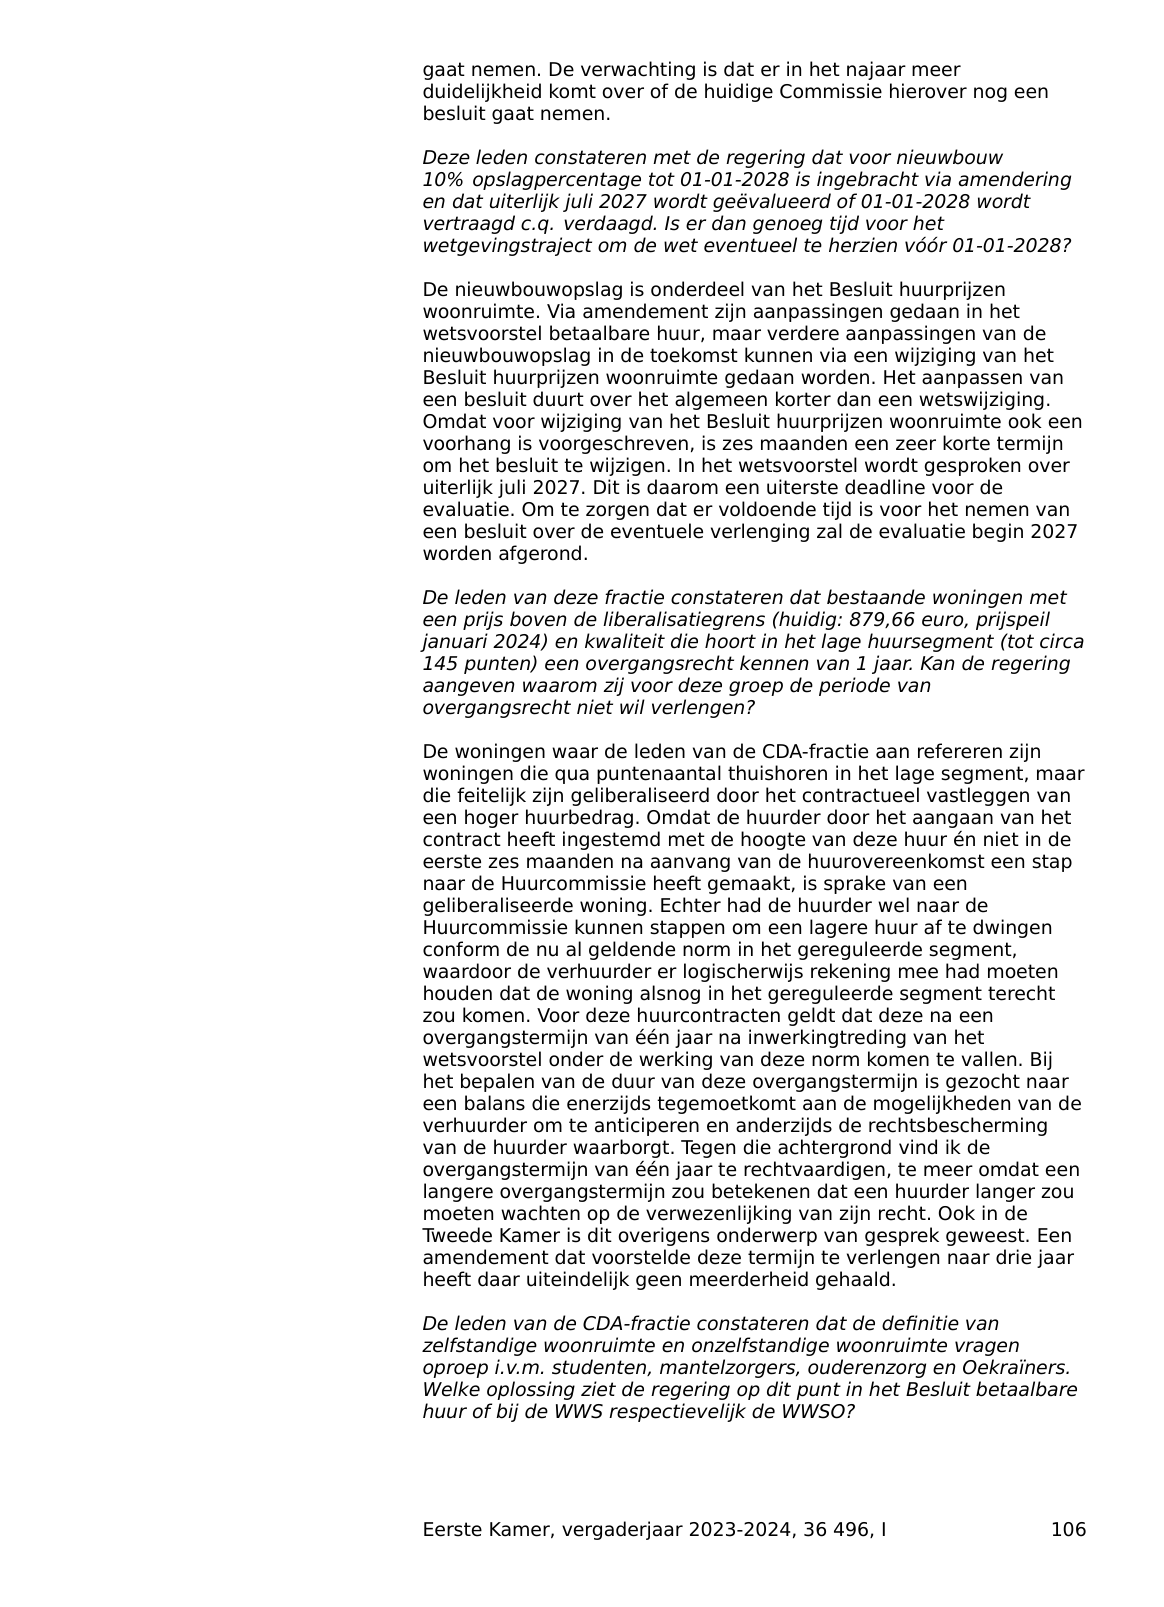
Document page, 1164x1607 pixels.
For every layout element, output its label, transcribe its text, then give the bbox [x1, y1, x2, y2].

text De leden van deze fractie constateren dat bestaande woningen met een prijs boven de liberalisatiegrens (huidig: 879,66 euro, prijspeil januari 2024) en kwaliteit die hoort in het lage huursegment (tot circa 145 punten) een overgangsrecht kennen van 1 jaar. Kan de regering aangeven waarom zij voor deze groep de periode van overgangsrecht niet wil verlengen? [422, 587, 1087, 719]
text De leden van de CDA-fractie constateren dat de definitie van zelfstandige woonruimte en onzelfstandige woonruimte vragen oproep i.v.m. studenten, mantelzorgers, ouderenzorg en Oekraïners. Welke oplossing ziet de regering op dit punt in het Besluit betaalbare huur of bij de WWS respectievelijk de WWSO? [422, 1313, 1087, 1423]
text De nieuwbouwopslag is onderdeel van het Besluit huurprijzen woonruimte. Via amendement zijn aanpassingen gedaan in het wetsvoorstel betaalbare huur, maar verdere aanpassingen van de nieuwbouwopslag in de toekomst kunnen via een wijziging van het Besluit huurprijzen woonruimte gedaan worden. Het aanpassen van een besluit duurt over het algemeen korter dan een wetswijziging. Omdat voor wijziging van het Besluit huurprijzen woonruimte ook een voorhang is voorgeschreven, is zes maanden een zeer korte termijn om het besluit te wijzigen. In het wetsvoorstel wordt gesproken over uiterlijk juli 2027. Dit is daarom een uiterste deadline voor de evaluatie. Om te zorgen dat er voldoende tijd is voor het nemen van een besluit over de eventuele verlenging zal de evaluatie begin 2027 worden afgerond. [422, 279, 1087, 565]
text De woningen waar de leden van de CDA-fractie aan refereren zijn woningen die qua puntenaantal thuishoren in het lage segment, maar die feitelijk zijn geliberaliseerd door het contractueel vastleggen van een hoger huurbedrag. Omdat de huurder door het aangaan van het contract heeft ingestemd met de hoogte van deze huur én niet in de eerste zes maanden na aanvang van de huurovereenkomst een stap naar de Huurcommissie heeft gemaakt, is sprake van een geliberaliseerde woning. Echter had de huurder wel naar de Huurcommissie kunnen stappen om een lagere huur af te dwingen conform de nu al geldende norm in het gereguleerde segment, waardoor de verhuurder er logischerwijs rekening mee had moeten houden dat de woning alsnog in het gereguleerde segment terecht zou komen. Voor deze huurcontracten geldt dat deze na een overgangstermijn van één jaar na inwerkingtreding van het wetsvoorstel onder de werking van deze norm komen te vallen. Bij het bepalen van de duur van deze overgangstermijn is gezocht naar een balans die enerzijds tegemoetkomt aan de mogelijkheden van de verhuurder om te anticiperen en anderzijds de rechtsbescherming van de huurder waarborgt. Tegen die achtergrond vind ik de overgangstermijn van één jaar te rechtvaardigen, te meer omdat een langere overgangstermijn zou betekenen dat een huurder langer zou moeten wachten op de verwezenlijking van zijn recht. Ook in de Tweede Kamer is dit overigens onderwerp van gesprek geweest. Een amendement dat voorstelde deze termijn te verlengen naar drie jaar heeft daar uiteindelijk geen meerderheid gehaald. [422, 741, 1087, 1291]
text Deze leden constateren met de regering dat voor nieuwbouw 10% opslagpercentage tot 01-01-2028 is ingebracht via amendering en dat uiterlijk juli 2027 wordt geëvalueerd of 01-01-2028 wordt vertraagd c.q. verdaagd. Is er dan genoeg tijd voor het wetgevingstraject om de wet eventueel te herzien vóór 01-01-2028? [422, 147, 1087, 257]
text gaat nemen. De verwachting is dat er in het najaar meer duidelijkheid komt over of de huidige Commissie hierover nog een besluit gaat nemen. [422, 59, 1087, 125]
